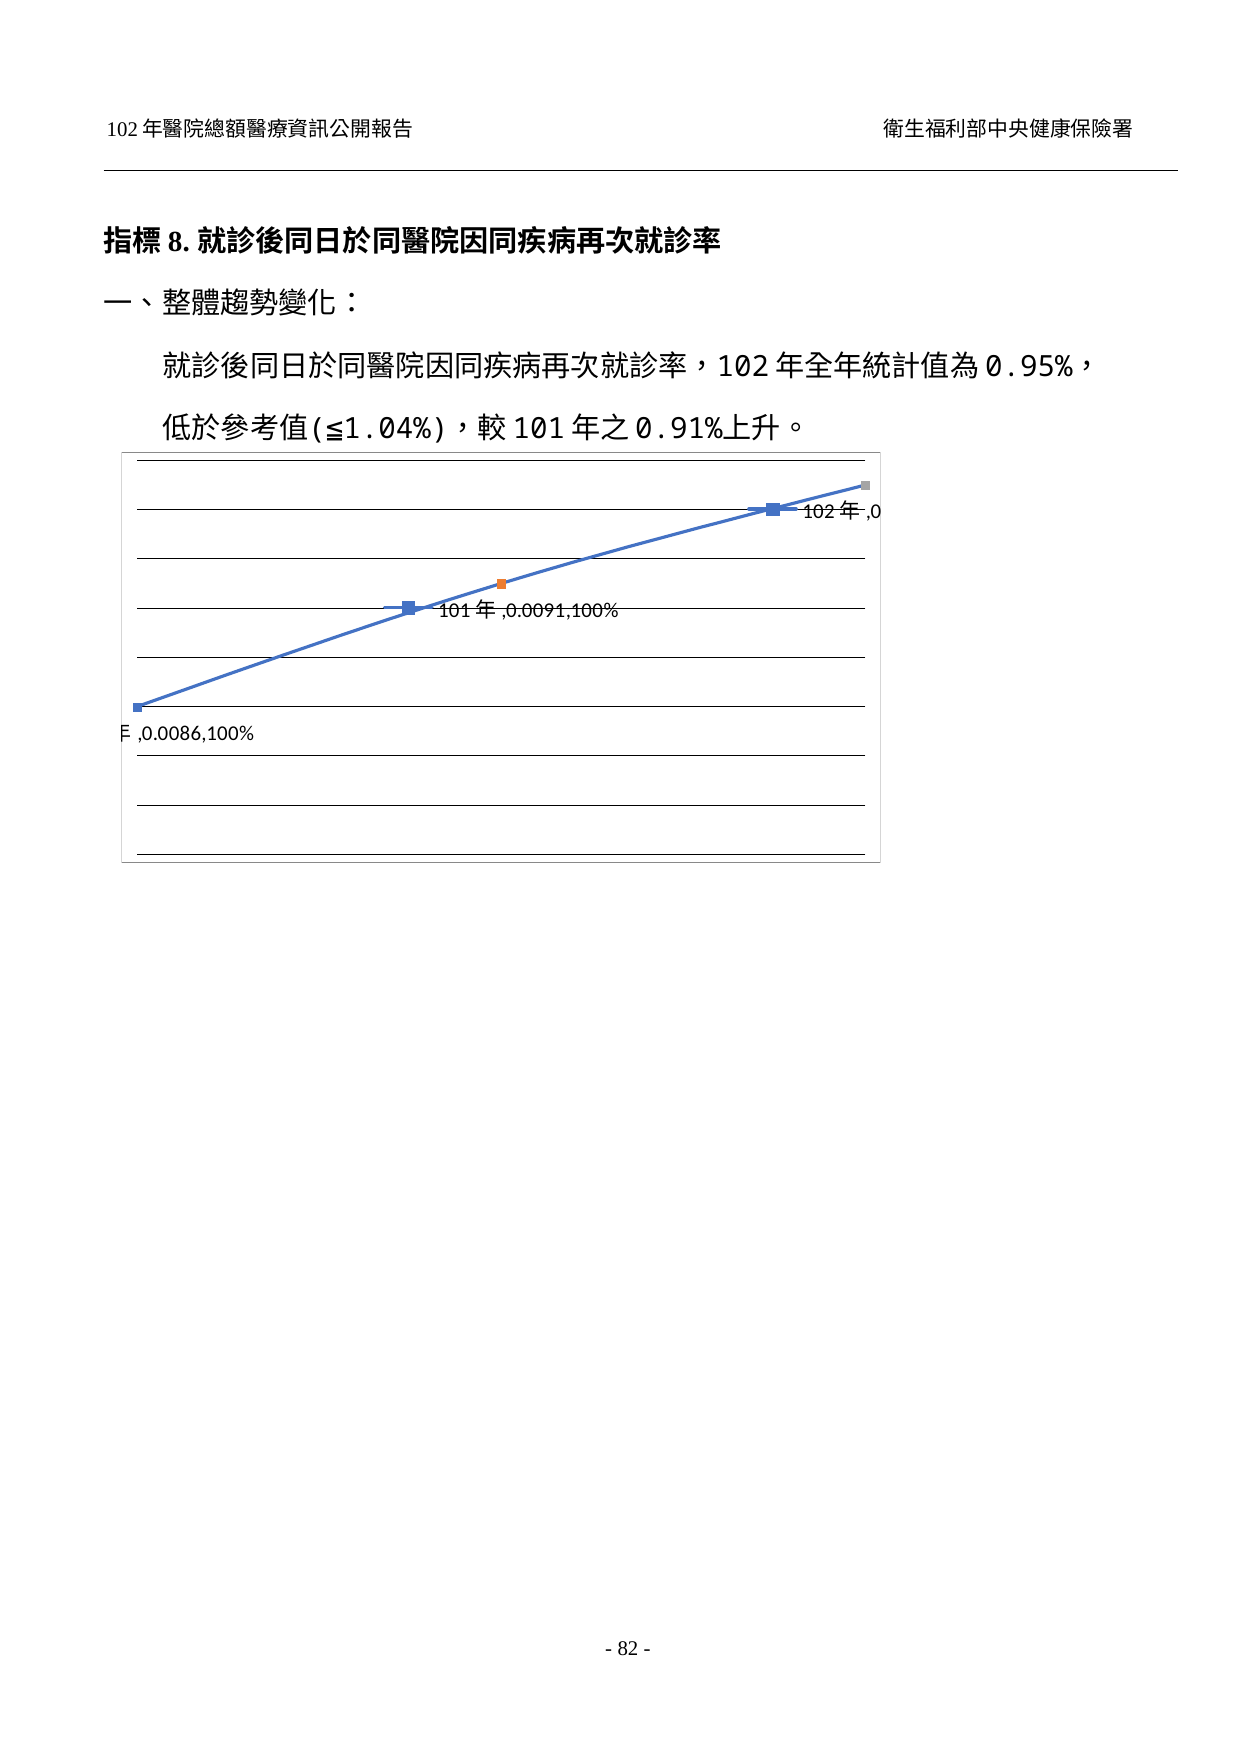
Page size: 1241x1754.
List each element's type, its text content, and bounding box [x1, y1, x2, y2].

table_cell [104, 447, 1240, 1047]
table_cell 就診後同日於同醫院因同疾病再次就診率，102年全年統計值為0.95%， 低於參考值(≦1.04%)，較101年之0.91%上升。 [104, 322, 1240, 447]
table_cell 一、整體趨勢變化： [104, 259, 1240, 322]
table_header 指標8. 就診後同日於同醫院因同疾病再次就診率 [104, 197, 1240, 259]
